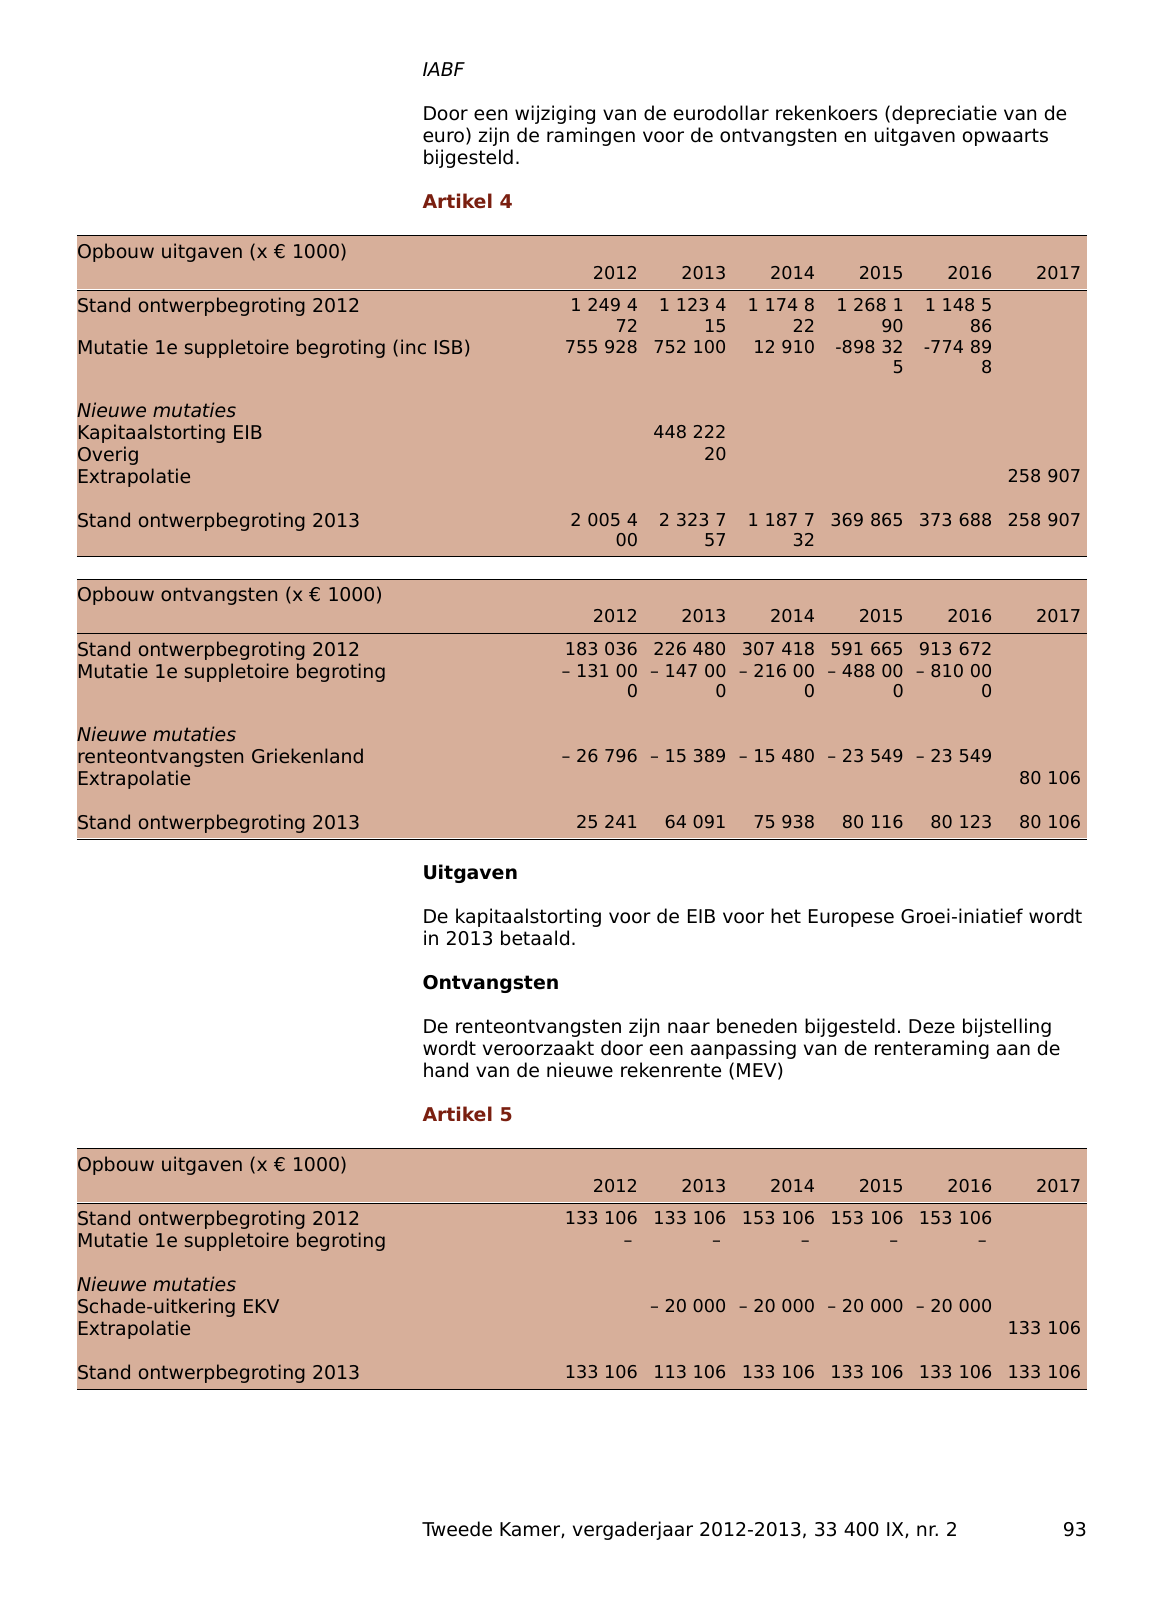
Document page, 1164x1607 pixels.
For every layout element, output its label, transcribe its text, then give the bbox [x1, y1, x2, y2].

table_cell [909, 466, 998, 488]
table_cell Kapitaalstorting EIB [77, 422, 555, 444]
table_header Opbouw uitgaven (x € 1000) [77, 236, 555, 263]
subtitle Uitgaven [422, 862, 1087, 884]
table_cell [998, 1296, 1087, 1318]
table_header [644, 236, 732, 263]
table_cell 2014 [732, 263, 821, 289]
table_cell – 20 000 [644, 1296, 732, 1318]
table_header [909, 580, 998, 606]
table_cell [555, 768, 644, 790]
table_cell 2016 [909, 606, 998, 633]
text Door een wijziging van de eurodollar rekenkoers (depreciatie van de euro) zijn de ramingen voor de ontvangsten en uitgaven opwaarts bijgesteld. [422, 103, 1087, 169]
table_cell [555, 1252, 644, 1274]
table_cell 2014 [732, 1176, 821, 1202]
table_cell 2013 [644, 1176, 732, 1202]
table_cell 1 249 472 [555, 291, 644, 337]
table_cell [821, 702, 909, 724]
table_cell – [732, 1230, 821, 1252]
table_cell [77, 263, 555, 289]
table_cell [909, 702, 998, 724]
table_cell [732, 400, 821, 422]
table_cell [732, 702, 821, 724]
table_cell 2017 [998, 263, 1087, 289]
table_cell Overig [77, 444, 555, 466]
table_cell 2 005 400 [555, 510, 644, 556]
table_cell [998, 378, 1087, 400]
table_cell 1 123 415 [644, 291, 732, 337]
table_header [821, 236, 909, 263]
table_cell [998, 1340, 1087, 1362]
table_cell [77, 702, 555, 724]
table_cell [821, 724, 909, 746]
table_cell – 488 000 [821, 661, 909, 702]
table_cell -774 898 [909, 337, 998, 378]
table_cell [821, 1252, 909, 1274]
table_cell [644, 1274, 732, 1296]
subtitle IABF [422, 59, 1087, 81]
table_header [821, 1149, 909, 1176]
table_cell 113 106 [644, 1362, 732, 1389]
table_header [732, 236, 821, 263]
table_cell 913 672 [909, 634, 998, 661]
table_cell 307 418 [732, 634, 821, 661]
table_cell [644, 1318, 732, 1340]
table_cell 20 [644, 444, 732, 466]
table_cell [998, 1204, 1087, 1230]
table_cell [998, 661, 1087, 702]
table_cell 1 268 190 [821, 291, 909, 337]
table_cell [555, 466, 644, 488]
table_cell – 15 480 [732, 746, 821, 768]
table_cell – 20 000 [909, 1296, 998, 1318]
table_cell [732, 1318, 821, 1340]
table_cell 2013 [644, 263, 732, 289]
table_cell 80 106 [998, 768, 1087, 790]
table_cell [555, 1318, 644, 1340]
table_header [909, 1149, 998, 1176]
table_cell – 20 000 [821, 1296, 909, 1318]
table_header [555, 580, 644, 606]
table_cell [998, 444, 1087, 466]
table_cell [732, 444, 821, 466]
table_cell 2016 [909, 263, 998, 289]
table_cell 80 106 [998, 812, 1087, 838]
table_header [644, 580, 732, 606]
table_cell [644, 1252, 732, 1274]
table_cell Stand ontwerpbegroting 2012 [77, 634, 555, 661]
table_cell [77, 488, 555, 510]
table_cell 226 480 [644, 634, 732, 661]
table_cell – 810 000 [909, 661, 998, 702]
table_cell [821, 768, 909, 790]
table_cell [909, 1318, 998, 1340]
table_cell 12 910 [732, 337, 821, 378]
table_cell [998, 1274, 1087, 1296]
table_cell renteontvangsten Griekenland [77, 746, 555, 768]
table_cell – [555, 1230, 644, 1252]
table_header [555, 236, 644, 263]
table_cell 2015 [821, 263, 909, 289]
table_header [998, 236, 1087, 263]
table_cell Stand ontwerpbegroting 2012 [77, 291, 555, 337]
table_cell [821, 790, 909, 812]
table_cell [644, 702, 732, 724]
table_cell Stand ontwerpbegroting 2012 [77, 1204, 555, 1230]
table_cell [909, 724, 998, 746]
table_cell 258 907 [998, 510, 1087, 556]
table_cell – [644, 1230, 732, 1252]
table_cell [998, 790, 1087, 812]
table_cell Mutatie 1e suppletoire begroting [77, 1230, 555, 1252]
table_cell [909, 422, 998, 444]
table_cell [555, 488, 644, 510]
table_cell 1 187 732 [732, 510, 821, 556]
table_cell [77, 1176, 555, 1202]
table_cell [555, 1340, 644, 1362]
text De renteontvangsten zijn naar beneden bijgesteld. Deze bijstelling wordt veroorzaakt door een aanpassing van de renteraming aan de hand van de nieuwe rekenrente (MEV) [422, 1016, 1087, 1082]
table_cell [909, 1340, 998, 1362]
table_cell [555, 702, 644, 724]
table_cell [555, 444, 644, 466]
table_cell Nieuwe mutaties [77, 1274, 555, 1296]
text De kapitaalstorting voor de EIB voor het Europese Groei-iniatief wordt in 2013 betaald. [422, 906, 1087, 950]
table_cell 373 688 [909, 510, 998, 556]
table_cell 448 222 [644, 422, 732, 444]
table_cell 2012 [555, 263, 644, 289]
table_cell [821, 1318, 909, 1340]
table_header [998, 1149, 1087, 1176]
table_cell – 131 000 [555, 661, 644, 702]
table_cell [821, 400, 909, 422]
table_cell Extrapolatie [77, 768, 555, 790]
table_cell 133 106 [909, 1362, 998, 1389]
table_cell [821, 444, 909, 466]
table_cell 75 938 [732, 812, 821, 838]
table_cell [555, 1274, 644, 1296]
table_cell 1 148 586 [909, 291, 998, 337]
table_header [821, 580, 909, 606]
table_cell [644, 724, 732, 746]
subtitle Artikel 5 [422, 1104, 1087, 1126]
table_cell 153 106 [732, 1204, 821, 1230]
table_cell [909, 400, 998, 422]
table_cell [644, 378, 732, 400]
table_cell 133 106 [998, 1318, 1087, 1340]
table_cell Extrapolatie [77, 1318, 555, 1340]
table_cell – 20 000 [732, 1296, 821, 1318]
table_cell [644, 1340, 732, 1362]
table_cell Schade-uitkering EKV [77, 1296, 555, 1318]
table_cell [644, 466, 732, 488]
table_cell [77, 606, 555, 633]
table_cell [998, 488, 1087, 510]
table_header [998, 580, 1087, 606]
table_cell [555, 724, 644, 746]
table_cell 133 106 [555, 1362, 644, 1389]
table_cell [998, 400, 1087, 422]
table_cell – 15 389 [644, 746, 732, 768]
table_header [732, 1149, 821, 1176]
table_cell [555, 422, 644, 444]
table_cell 2014 [732, 606, 821, 633]
table_cell [821, 1340, 909, 1362]
table_cell 2017 [998, 1176, 1087, 1202]
table_cell [77, 378, 555, 400]
table_header [555, 1149, 644, 1176]
table_cell [998, 634, 1087, 661]
table_cell [909, 768, 998, 790]
table_cell 2 323 757 [644, 510, 732, 556]
table_cell [909, 378, 998, 400]
table_cell 591 665 [821, 634, 909, 661]
table_cell – 23 549 [909, 746, 998, 768]
table_cell [732, 724, 821, 746]
table_cell [998, 291, 1087, 337]
table_cell 1 174 822 [732, 291, 821, 337]
table_cell [998, 1252, 1087, 1274]
table_cell 153 106 [821, 1204, 909, 1230]
table_cell 2013 [644, 606, 732, 633]
table_cell Extrapolatie [77, 466, 555, 488]
table_cell Stand ontwerpbegroting 2013 [77, 510, 555, 556]
table_cell – [821, 1230, 909, 1252]
table_cell 153 106 [909, 1204, 998, 1230]
table_cell [644, 790, 732, 812]
table_cell 133 106 [821, 1362, 909, 1389]
table_cell [998, 746, 1087, 768]
table_cell [998, 724, 1087, 746]
table_cell – 23 549 [821, 746, 909, 768]
table_cell Nieuwe mutaties [77, 400, 555, 422]
table_cell Stand ontwerpbegroting 2013 [77, 812, 555, 838]
table_cell – 26 796 [555, 746, 644, 768]
table_cell [555, 400, 644, 422]
table_header [732, 580, 821, 606]
table_cell [821, 422, 909, 444]
table_header Opbouw ontvangsten (x € 1000) [77, 580, 555, 606]
table_cell 133 106 [998, 1362, 1087, 1389]
table_cell [909, 488, 998, 510]
table_cell [998, 337, 1087, 378]
table_cell [732, 1274, 821, 1296]
table_cell [909, 1274, 998, 1296]
table_cell Mutatie 1e suppletoire begroting [77, 661, 555, 702]
table_cell [732, 422, 821, 444]
table_cell 183 036 [555, 634, 644, 661]
table_cell [998, 702, 1087, 724]
subtitle Artikel 4 [422, 191, 1087, 213]
table_cell 2017 [998, 606, 1087, 633]
table_cell – [909, 1230, 998, 1252]
table_cell 258 907 [998, 466, 1087, 488]
table_header [644, 1149, 732, 1176]
table_cell [732, 378, 821, 400]
table_cell [998, 1230, 1087, 1252]
table_cell [644, 768, 732, 790]
table_cell [555, 1296, 644, 1318]
table_cell 2016 [909, 1176, 998, 1202]
table_cell [732, 466, 821, 488]
table_cell 80 116 [821, 812, 909, 838]
table_cell 80 123 [909, 812, 998, 838]
table_cell 2015 [821, 1176, 909, 1202]
table_cell [77, 1340, 555, 1362]
table_cell – 147 000 [644, 661, 732, 702]
table_cell 25 241 [555, 812, 644, 838]
table_cell [732, 768, 821, 790]
table_cell [998, 422, 1087, 444]
table_cell Mutatie 1e suppletoire begroting (inc ISB) [77, 337, 555, 378]
table_cell [732, 790, 821, 812]
table_cell [555, 378, 644, 400]
subtitle Ontvangsten [422, 972, 1087, 994]
table_cell 2012 [555, 606, 644, 633]
table_cell [555, 790, 644, 812]
table_header [909, 236, 998, 263]
table_cell [77, 1252, 555, 1274]
table_cell 755 928 [555, 337, 644, 378]
table_cell Nieuwe mutaties [77, 724, 555, 746]
table_cell 133 106 [555, 1204, 644, 1230]
table_cell -898 325 [821, 337, 909, 378]
table_cell [821, 1274, 909, 1296]
table_cell 2015 [821, 606, 909, 633]
table_cell 64 091 [644, 812, 732, 838]
table_cell [732, 1252, 821, 1274]
table_cell [732, 488, 821, 510]
table_cell [821, 466, 909, 488]
table_cell [909, 444, 998, 466]
table_cell 369 865 [821, 510, 909, 556]
table_cell 133 106 [644, 1204, 732, 1230]
table_cell 752 100 [644, 337, 732, 378]
table_cell 133 106 [732, 1362, 821, 1389]
table_cell [909, 790, 998, 812]
table_cell [909, 1252, 998, 1274]
table_cell [821, 488, 909, 510]
table_cell [644, 400, 732, 422]
table_cell Stand ontwerpbegroting 2013 [77, 1362, 555, 1389]
table_cell [821, 378, 909, 400]
table_cell – 216 000 [732, 661, 821, 702]
table_cell [732, 1340, 821, 1362]
table_cell 2012 [555, 1176, 644, 1202]
table_cell [77, 790, 555, 812]
table_cell [644, 488, 732, 510]
table_header Opbouw uitgaven (x € 1000) [77, 1149, 555, 1176]
